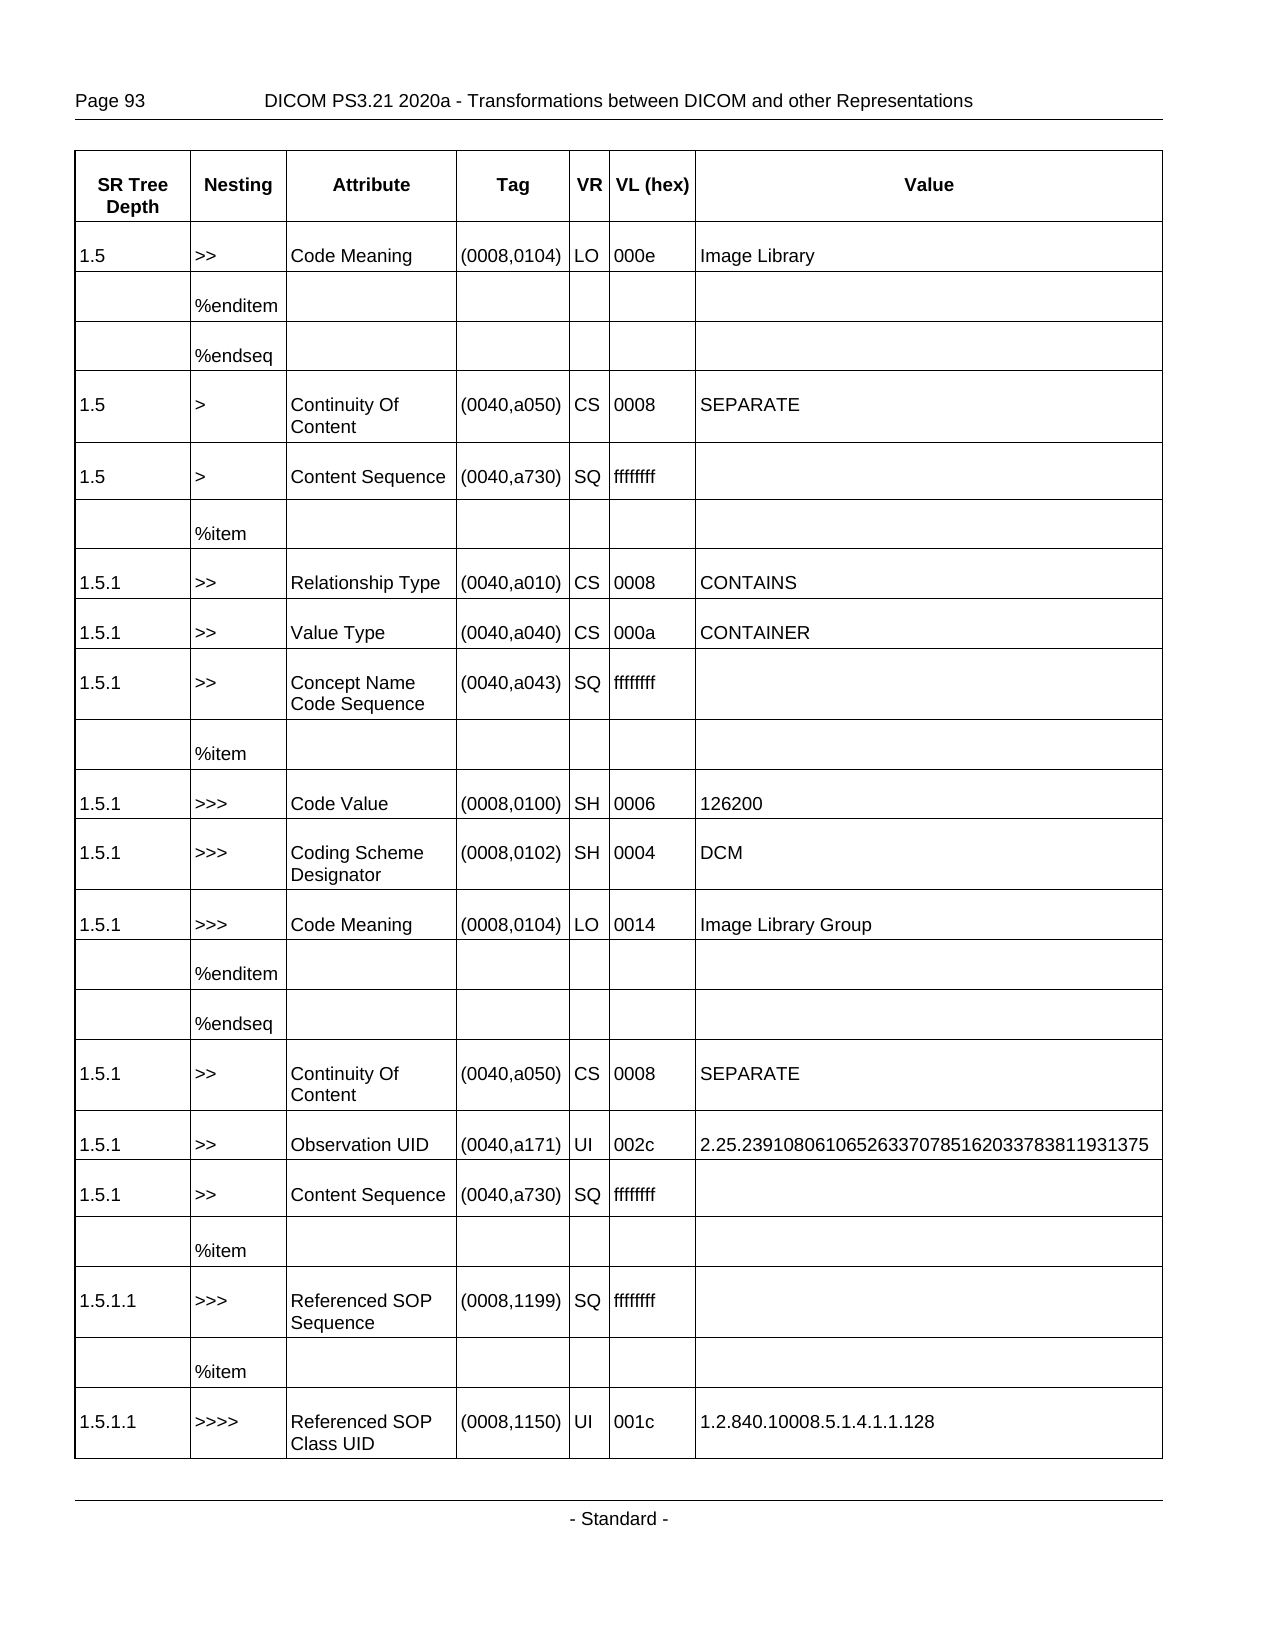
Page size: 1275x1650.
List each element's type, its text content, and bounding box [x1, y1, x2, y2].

table_cell SH [570, 770, 609, 818]
table_cell %item [191, 1338, 286, 1387]
table_cell Concept Name Code Sequence [287, 649, 456, 719]
table_cell [696, 1338, 1162, 1387]
table_cell (0040,a730) [457, 1160, 569, 1216]
table_cell [570, 940, 609, 989]
table_cell [287, 322, 456, 370]
table_cell [76, 1338, 190, 1387]
table_cell %item [191, 500, 286, 548]
table_cell CS [570, 549, 609, 598]
table_cell [287, 1217, 456, 1266]
table_cell DCM [696, 819, 1162, 889]
table_cell LO [570, 890, 609, 939]
table_cell 001c [610, 1388, 695, 1458]
table_cell 0006 [610, 770, 695, 818]
table_cell [610, 990, 695, 1038]
table_cell 126200 [696, 770, 1162, 818]
table_cell UI [570, 1111, 609, 1159]
table_cell [457, 720, 569, 768]
table_cell [457, 940, 569, 989]
table_cell > [191, 443, 286, 498]
table_cell SQ [570, 649, 609, 719]
table_header SR Tree Depth [76, 151, 190, 221]
table_cell 1.5.1.1 [76, 1388, 190, 1458]
table_cell [76, 990, 190, 1038]
table_cell 000e [610, 222, 695, 271]
table_cell CONTAINS [696, 549, 1162, 598]
table_cell Referenced SOP Class UID [287, 1388, 456, 1458]
table_cell (0040,a050) [457, 1040, 569, 1110]
table_cell >> [191, 549, 286, 598]
table_cell SH [570, 819, 609, 889]
table_cell [76, 940, 190, 989]
table_cell CS [570, 1040, 609, 1110]
table_cell 000a [610, 599, 695, 647]
table_cell %endseq [191, 322, 286, 370]
table_cell 1.5 [76, 443, 190, 498]
table_header VR [570, 151, 609, 221]
table_cell [457, 1338, 569, 1387]
table_header VL (hex) [610, 151, 695, 221]
table_cell [457, 990, 569, 1038]
table_cell SQ [570, 1160, 609, 1216]
table_cell [696, 720, 1162, 768]
table_cell [76, 720, 190, 768]
table_cell Content Sequence [287, 443, 456, 498]
table_cell %enditem [191, 272, 286, 321]
table_cell [610, 1217, 695, 1266]
table_cell 1.5.1 [76, 1111, 190, 1159]
table_cell 0008 [610, 371, 695, 442]
table_cell [696, 649, 1162, 719]
table_cell [610, 720, 695, 768]
table_cell 0014 [610, 890, 695, 939]
table_cell Image Library Group [696, 890, 1162, 939]
table_cell [76, 322, 190, 370]
table_cell 1.5 [76, 371, 190, 442]
table_cell [76, 272, 190, 321]
table_cell [287, 990, 456, 1038]
table_cell 1.5.1 [76, 549, 190, 598]
table_cell 1.5.1 [76, 819, 190, 889]
table_cell [457, 500, 569, 548]
table_cell [696, 272, 1162, 321]
table_cell 1.5.1 [76, 1040, 190, 1110]
table_cell [76, 1217, 190, 1266]
table_cell (0008,0104) [457, 890, 569, 939]
table_cell (0008,0102) [457, 819, 569, 889]
table_cell Continuity Of Content [287, 1040, 456, 1110]
table_cell CS [570, 599, 609, 647]
table_cell ffffffff [610, 1267, 695, 1337]
table_cell LO [570, 222, 609, 271]
table_cell >>> [191, 1267, 286, 1337]
table_cell ffffffff [610, 649, 695, 719]
table_cell >>> [191, 890, 286, 939]
table_cell SQ [570, 1267, 609, 1337]
table_cell 0008 [610, 1040, 695, 1110]
table_cell %item [191, 720, 286, 768]
table_cell >> [191, 222, 286, 271]
table_cell [570, 500, 609, 548]
table_cell [287, 940, 456, 989]
table_cell [696, 990, 1162, 1038]
table_cell 0008 [610, 549, 695, 598]
table_cell [287, 500, 456, 548]
table_cell [696, 500, 1162, 548]
table_cell (0040,a043) [457, 649, 569, 719]
table_cell 1.5.1 [76, 770, 190, 818]
table_cell 2.25.239108061065263370785162033783811931375 [696, 1111, 1162, 1159]
table_cell [610, 1338, 695, 1387]
table_cell [570, 272, 609, 321]
table_cell [287, 720, 456, 768]
table_cell > [191, 371, 286, 442]
table_cell Content Sequence [287, 1160, 456, 1216]
table_cell 1.5.1 [76, 649, 190, 719]
table_cell (0008,0100) [457, 770, 569, 818]
table_cell [570, 322, 609, 370]
table_cell %enditem [191, 940, 286, 989]
table_cell SEPARATE [696, 1040, 1162, 1110]
table_header Value [696, 151, 1162, 221]
table_cell (0040,a040) [457, 599, 569, 647]
table_cell ffffffff [610, 443, 695, 498]
table_cell [570, 1338, 609, 1387]
table_cell [287, 272, 456, 321]
table_header Tag [457, 151, 569, 221]
table_cell >>> [191, 819, 286, 889]
table_cell [696, 1267, 1162, 1337]
table_header Attribute [287, 151, 456, 221]
table_cell 1.5 [76, 222, 190, 271]
table_cell Code Value [287, 770, 456, 818]
table_cell [696, 322, 1162, 370]
table_cell ffffffff [610, 1160, 695, 1216]
table_cell (0040,a730) [457, 443, 569, 498]
table_cell SQ [570, 443, 609, 498]
table_cell Relationship Type [287, 549, 456, 598]
table_cell >>> [191, 770, 286, 818]
table_cell (0008,0104) [457, 222, 569, 271]
table_cell [457, 1217, 569, 1266]
table_cell 1.2.840.10008.5.1.4.1.1.128 [696, 1388, 1162, 1458]
table_cell 1.5.1 [76, 1160, 190, 1216]
table_cell 1.5.1.1 [76, 1267, 190, 1337]
table_cell [696, 1160, 1162, 1216]
table_cell Code Meaning [287, 222, 456, 271]
table_cell [696, 443, 1162, 498]
table_cell (0040,a050) [457, 371, 569, 442]
table_cell [696, 940, 1162, 989]
table_cell [457, 272, 569, 321]
table_cell >> [191, 1111, 286, 1159]
table_cell [76, 500, 190, 548]
table_cell [287, 1338, 456, 1387]
table_cell 0004 [610, 819, 695, 889]
table_cell [570, 990, 609, 1038]
table_cell [570, 1217, 609, 1266]
table_cell 1.5.1 [76, 890, 190, 939]
table_cell 1.5.1 [76, 599, 190, 647]
table_cell [457, 322, 569, 370]
table_cell >> [191, 599, 286, 647]
table_cell 002c [610, 1111, 695, 1159]
table_cell (0008,1199) [457, 1267, 569, 1337]
table_cell Coding Scheme Designator [287, 819, 456, 889]
table_cell [610, 500, 695, 548]
table_cell Observation UID [287, 1111, 456, 1159]
table_cell Value Type [287, 599, 456, 647]
table_cell SEPARATE [696, 371, 1162, 442]
table_cell [696, 1217, 1162, 1266]
table_cell >> [191, 649, 286, 719]
table_cell CONTAINER [696, 599, 1162, 647]
table_cell >> [191, 1040, 286, 1110]
table_cell [570, 720, 609, 768]
table_cell %item [191, 1217, 286, 1266]
table_cell >> [191, 1160, 286, 1216]
table_cell (0040,a010) [457, 549, 569, 598]
table_cell [610, 322, 695, 370]
table_cell >>>> [191, 1388, 286, 1458]
table_cell [610, 272, 695, 321]
table_cell Continuity Of Content [287, 371, 456, 442]
table_cell UI [570, 1388, 609, 1458]
table_cell Image Library [696, 222, 1162, 271]
table_cell [610, 940, 695, 989]
table_cell Code Meaning [287, 890, 456, 939]
table_cell Referenced SOP Sequence [287, 1267, 456, 1337]
table_cell CS [570, 371, 609, 442]
table_header Nesting [191, 151, 286, 221]
table_cell %endseq [191, 990, 286, 1038]
table_cell (0040,a171) [457, 1111, 569, 1159]
table_cell (0008,1150) [457, 1388, 569, 1458]
